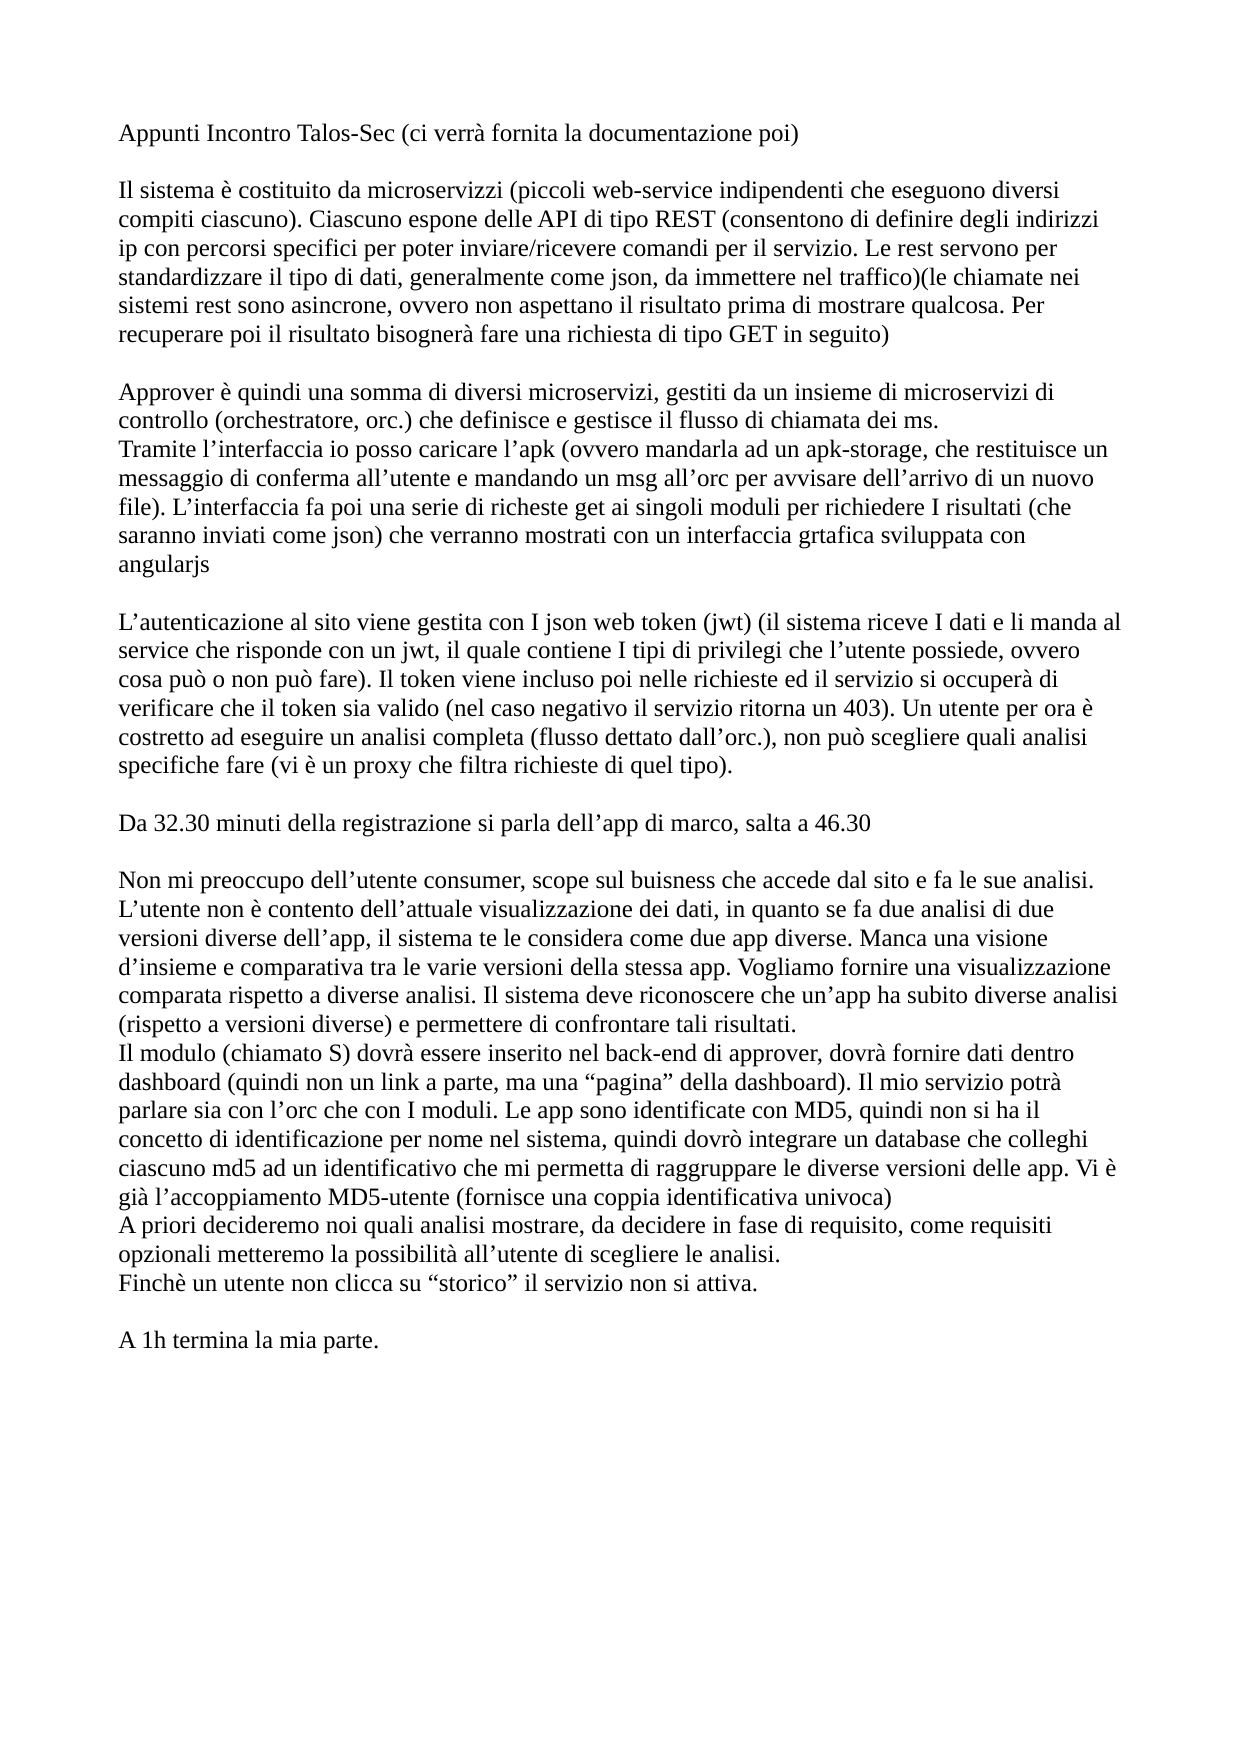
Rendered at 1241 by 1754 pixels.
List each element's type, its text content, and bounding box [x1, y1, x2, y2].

text Il modulo (chiamato S) dovrà essere inserito nel back-end di approver, dovrà fornire dati dentro dashboard (quindi non un link a parte, ma una “pagina” della dashboard). Il mio servizio potrà parlare sia con l’orc che con I moduli. Le app sono identificate con MD5, quindi non si ha il concetto di identificazione per nome nel sistema, quindi dovrò integrare un database che colleghi ciascuno md5 ad un identificativo che mi permetta di raggruppare le diverse versioni delle app. Vi è già l’accoppiamento MD5-utente (fornisce una coppia identificativa univoca) [118, 1038, 1122, 1211]
text Finchè un utente non clicca su “storico” il servizio non si attiva. [118, 1268, 1122, 1297]
text Approver è quindi una somma di diversi microservizi, gestiti da un insieme di microservizi di controllo (orchestratore, orc.) che definisce e gestisce il flusso di chiamata dei ms. [118, 377, 1122, 434]
text L’utente non è contento dell’attuale visualizzazione dei dati, in quanto se fa due analisi di due versioni diverse dell’app, il sistema te le considera come due app diverse. Manca una visione d’insieme e comparativa tra le varie versioni della stessa app. Vogliamo fornire una visualizzazione comparata rispetto a diverse analisi. Il sistema deve riconoscere che un’app ha subito diverse analisi (rispetto a versioni diverse) e permettere di confrontare tali risultati. [118, 894, 1122, 1038]
text Tramite l’interfaccia io posso caricare l’apk (ovvero mandarla ad un apk-storage, che restituisce un messaggio di conferma all’utente e mandando un msg all’orc per avvisare dell’arrivo di un nuovo file). L’interfaccia fa poi una serie di richeste get ai singoli moduli per richiedere I risultati (che saranno inviati come json) che verranno mostrati con un interfaccia grtafica sviluppata con angularjs [118, 434, 1122, 578]
text Il sistema è costituito da microservizzi (piccoli web-service indipendenti che eseguono diversi compiti ciascuno). Ciascuno espone delle API di tipo REST (consentono di definire degli indirizzi ip con percorsi specifici per poter inviare/ricevere comandi per il servizio. Le rest servono per standardizzare il tipo di dati, generalmente come json, da immettere nel traffico)(le chiamate nei sistemi rest sono asincrone, ovvero non aspettano il risultato prima di mostrare qualcosa. Per recuperare poi il risultato bisognerà fare una richiesta di tipo GET in seguito) [118, 176, 1122, 348]
text A priori decideremo noi quali analisi mostrare, da decidere in fase di requisito, come requisiti opzionali metteremo la possibilità all’utente di scegliere le analisi. [118, 1211, 1122, 1268]
text A 1h termina la mia parte. [118, 1326, 1122, 1354]
text Appunti Incontro Talos-Sec (ci verrà fornita la documentazione poi) [118, 118, 1122, 147]
text L’autenticazione al sito viene gestita con I json web token (jwt) (il sistema riceve I dati e li manda al service che risponde con un jwt, il quale contiene I tipi di privilegi che l’utente possiede, ovvero cosa può o non può fare). Il token viene incluso poi nelle richieste ed il servizio si occuperà di verificare che il token sia valido (nel caso negativo il servizio ritorna un 403). Un utente per ora è costretto ad eseguire un analisi completa (flusso dettato dall’orc.), non può scegliere quali analisi specifiche fare (vi è un proxy che filtra richieste di quel tipo). [118, 607, 1122, 779]
text Non mi preoccupo dell’utente consumer, scope sul buisness che accede dal sito e fa le sue analisi. [118, 866, 1122, 894]
text Da 32.30 minuti della registrazione si parla dell’app di marco, salta a 46.30 [118, 808, 1122, 837]
